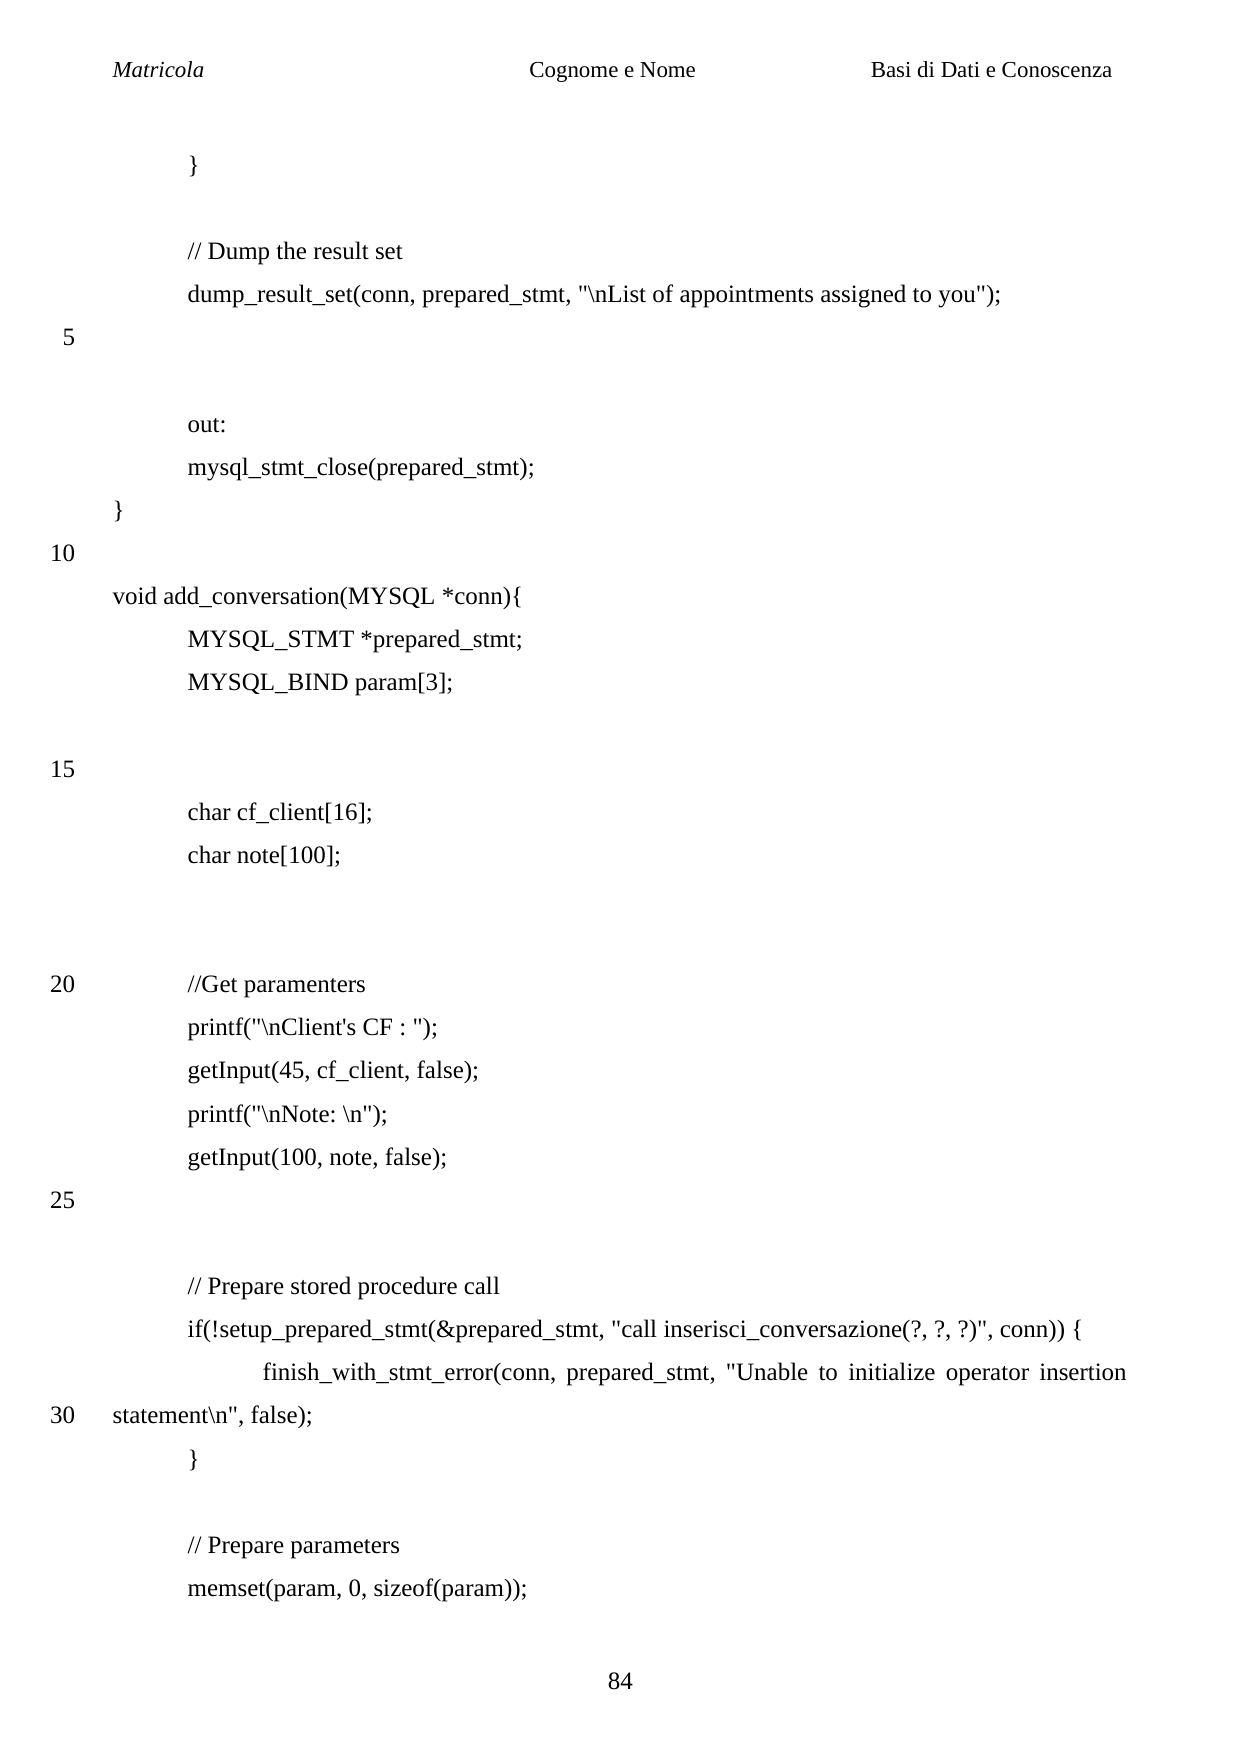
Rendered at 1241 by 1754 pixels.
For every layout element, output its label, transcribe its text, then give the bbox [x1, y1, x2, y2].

text out: [112, 409, 1128, 437]
text if(!setup_prepared_stmt(&prepared_stmt, "call inserisci_conversazione(?, ?, ?)", conn)) { [112, 1314, 1128, 1343]
text //Get paramenters [112, 969, 1128, 998]
text // Dump the result set [112, 236, 1128, 265]
text MYSQL_BIND param[3]; [112, 667, 1128, 696]
text getInput(100, note, false); [112, 1142, 1128, 1171]
text char note[100]; [112, 840, 1128, 869]
text void add_conversation(MYSQL *conn){ [112, 581, 1128, 610]
text } [112, 150, 1128, 179]
text finish_with_stmt_error(conn, prepared_stmt, "Unable to initialize operator insertion statement\n", false); [112, 1357, 1128, 1429]
text char cf_client[16]; [112, 797, 1128, 826]
text // Prepare parameters [112, 1530, 1128, 1559]
text memset(param, 0, sizeof(param)); [112, 1573, 1128, 1602]
text // Prepare stored procedure call [112, 1271, 1128, 1300]
text } [112, 495, 1128, 524]
text printf("\nClient's CF : "); [112, 1012, 1128, 1041]
text MYSQL_STMT *prepared_stmt; [112, 624, 1128, 653]
text } [112, 1444, 1128, 1472]
text getInput(45, cf_client, false); [112, 1056, 1128, 1084]
text printf("\nNote: \n"); [112, 1099, 1128, 1127]
text dump_result_set(conn, prepared_stmt, "\nList of appointments assigned to you"); [112, 279, 1128, 308]
text mysql_stmt_close(prepared_stmt); [112, 452, 1128, 481]
